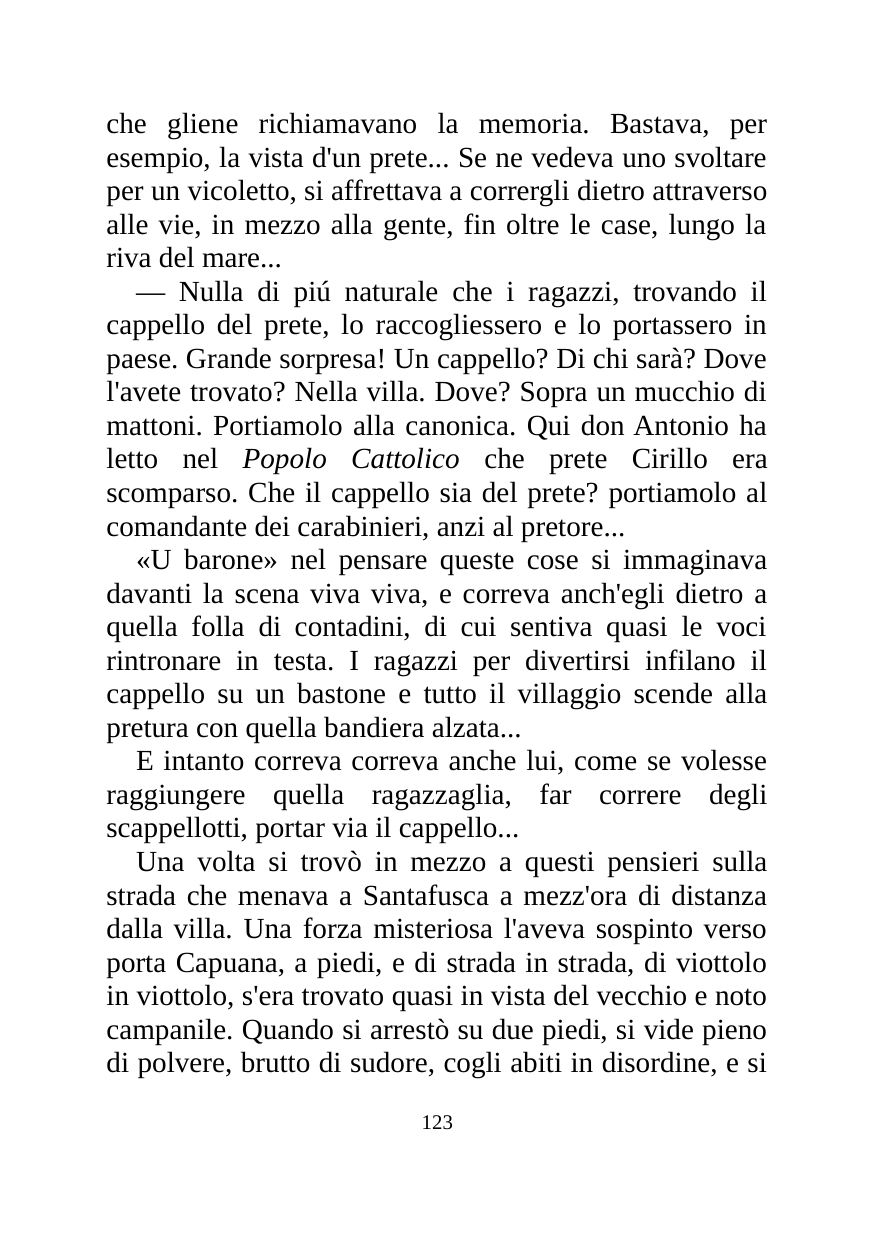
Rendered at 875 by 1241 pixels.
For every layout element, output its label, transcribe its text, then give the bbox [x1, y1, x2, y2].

text Una volta si trovò in mezzo a questi pensieri sulla strada che menava a Santafusca a mezz'ora di distanza dalla villa. Una forza misteriosa l'aveva sospinto verso porta Capuana, a piedi, e di strada in strada, di viottolo in viottolo, s'era trovato quasi in vista del vecchio e noto campanile. Quando si arrestò su due piedi, si vide pieno di polvere, brutto di sudore, cogli abiti in disordine, e si [106, 844, 768, 1079]
text E intanto correva correva anche lui, come se volesse raggiungere quella ragazzaglia, far correre degli scappellotti, portar via il cappello... [106, 743, 768, 844]
text che gliene richiamavano la memoria. Bastava, per esempio, la vista d'un prete... Se ne vedeva uno svoltare per un vicoletto, si affrettava a corrergli dietro attraverso alle vie, in mezzo alla gente, fin oltre le case, lungo la riva del mare... [106, 106, 768, 274]
text — Nulla di piú naturale che i ragazzi, trovando il cappello del prete, lo raccogliessero e lo portassero in paese. Grande sorpresa! Un cappello? Di chi sarà? Dove l'avete trovato? Nella villa. Dove? Sopra un mucchio di mattoni. Portiamolo alla canonica. Qui don Antonio ha letto nel Popolo Cattolico che prete Cirillo era scomparso. Che il cappello sia del prete? portiamolo al comandante dei carabinieri, anzi al pretore... [106, 274, 768, 542]
text «U barone» nel pensare queste cose si immaginava davanti la scena viva viva, e correva anch'egli dietro a quella folla di contadini, di cui sentiva quasi le voci rintronare in testa. I ragazzi per divertirsi infilano il cappello su un bastone e tutto il villaggio scende alla pretura con quella bandiera alzata... [106, 542, 768, 743]
